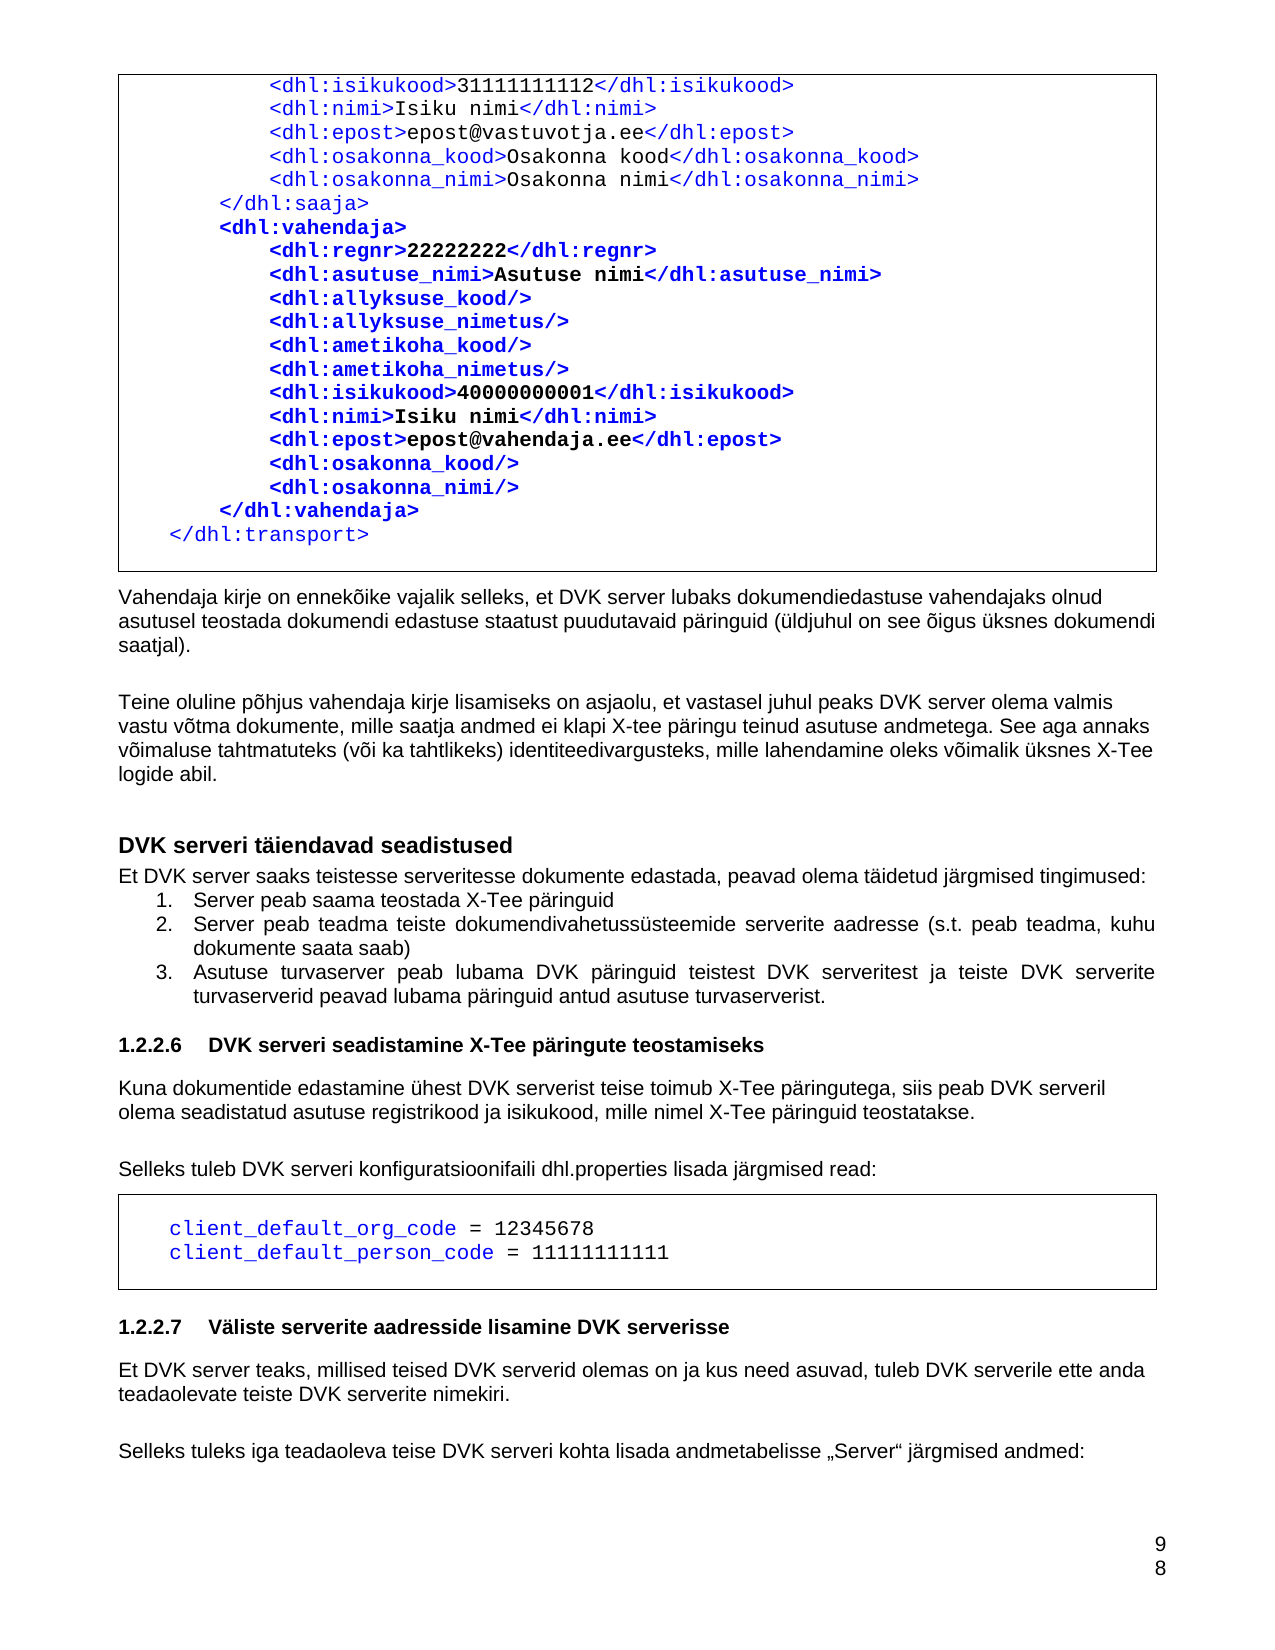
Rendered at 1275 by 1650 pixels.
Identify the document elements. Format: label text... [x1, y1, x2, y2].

text <dhl:epost>epost@vahendaja.ee</dhl:epost> [119, 428, 1156, 452]
text <dhl:vahendaja> [119, 216, 1156, 239]
text <dhl:ametikoha_kood/> [119, 334, 1156, 357]
text Selleks tuleb DVK serveri konfiguratsioonifaili dhl.properties lisada järgmised read: [118, 1157, 1157, 1181]
text <dhl:nimi>Isiku nimi</dhl:nimi> [119, 97, 1156, 121]
text <dhl:nimi>Isiku nimi</dhl:nimi> [119, 405, 1156, 428]
text </dhl:vahendaja> [119, 499, 1156, 523]
text client_default_person_code = 11111111111 [119, 1241, 1156, 1266]
text <dhl:osakonna_nimi/> [119, 476, 1156, 499]
text Selleks tuleks iga teadaoleva teise DVK serveri kohta lisada andmetabelisse „Server“ järgmised andmed: [118, 1439, 1157, 1463]
text <dhl:allyksuse_nimetus/> [119, 310, 1156, 334]
subtitle Väliste serverite aadresside lisamine DVK serverisse [118, 1315, 1157, 1339]
text client_default_org_code = 12345678 [119, 1217, 1156, 1241]
text <dhl:isikukood>40000000001</dhl:isikukood> [119, 381, 1156, 405]
text <dhl:isikukood>31111111112</dhl:isikukood> [119, 75, 1156, 97]
text <dhl:allyksuse_kood/> [119, 287, 1156, 310]
text <dhl:ametikoha_nimetus/> [119, 357, 1156, 381]
subtitle DVK serveri täiendavad seadistused [118, 832, 1157, 858]
text <dhl:osakonna_kood/> [119, 452, 1156, 476]
text Et DVK server teaks, millised teised DVK serverid olemas on ja kus need asuvad, tuleb DVK serverile ette anda teadaolevate teiste DVK serverite nimekiri. [118, 1358, 1157, 1406]
list Server peab teadma teiste dokumendivahetussüsteemide serverite aadresse (s.t. peab teadma, kuhu dokumente saata saab) [156, 912, 1157, 960]
text Teine oluline põhjus vahendaja kirje lisamiseks on asjaolu, et vastasel juhul peaks DVK server olema valmis vastu võtma dokumente, mille saatja andmed ei klapi X-tee päringu teinud asutuse andmetega. See aga annaks võimaluse tahtmatuteks (või ka tahtlikeks) identiteedivargusteks, mille lahendamine oleks võimalik üksnes X-Tee logide abil. [118, 690, 1157, 786]
text </dhl:transport> [119, 523, 1156, 548]
text Kuna dokumentide edastamine ühest DVK serverist teise toimub X-Tee päringutega, siis peab DVK serveril olema seadistatud asutuse registrikood ja isikukood, mille nimel X-Tee päringuid teostatakse. [118, 1076, 1157, 1124]
text Et DVK server saaks teistesse serveritesse dokumente edastada, peavad olema täidetud järgmised tingimused: [118, 864, 1157, 888]
text <dhl:asutuse_nimi>Asutuse nimi</dhl:asutuse_nimi> [119, 263, 1156, 287]
list Asutuse turvaserver peab lubama DVK päringuid teistest DVK serveritest ja teiste DVK serverite turvaserverid peavad lubama päringuid antud asutuse turvaserverist. [156, 960, 1157, 1008]
list Server peab saama teostada X-Tee päringuid [156, 888, 1157, 912]
text <dhl:regnr>22222222</dhl:regnr> [119, 239, 1156, 263]
subtitle DVK serveri seadistamine X-Tee päringute teostamiseks [118, 1033, 1157, 1057]
text <dhl:epost>epost@vastuvotja.ee</dhl:epost> [119, 121, 1156, 145]
text <dhl:osakonna_kood>Osakonna kood</dhl:osakonna_kood> [119, 145, 1156, 168]
text <dhl:osakonna_nimi>Osakonna nimi</dhl:osakonna_nimi> [119, 168, 1156, 192]
text Vahendaja kirje on ennekõike vajalik selleks, et DVK server lubaks dokumendiedastuse vahendajaks olnud asutusel teostada dokumendi edastuse staatust puudutavaid päringuid (üldjuhul on see õigus üksnes dokumendi saatjal). [118, 585, 1157, 657]
text </dhl:saaja> [119, 192, 1156, 216]
